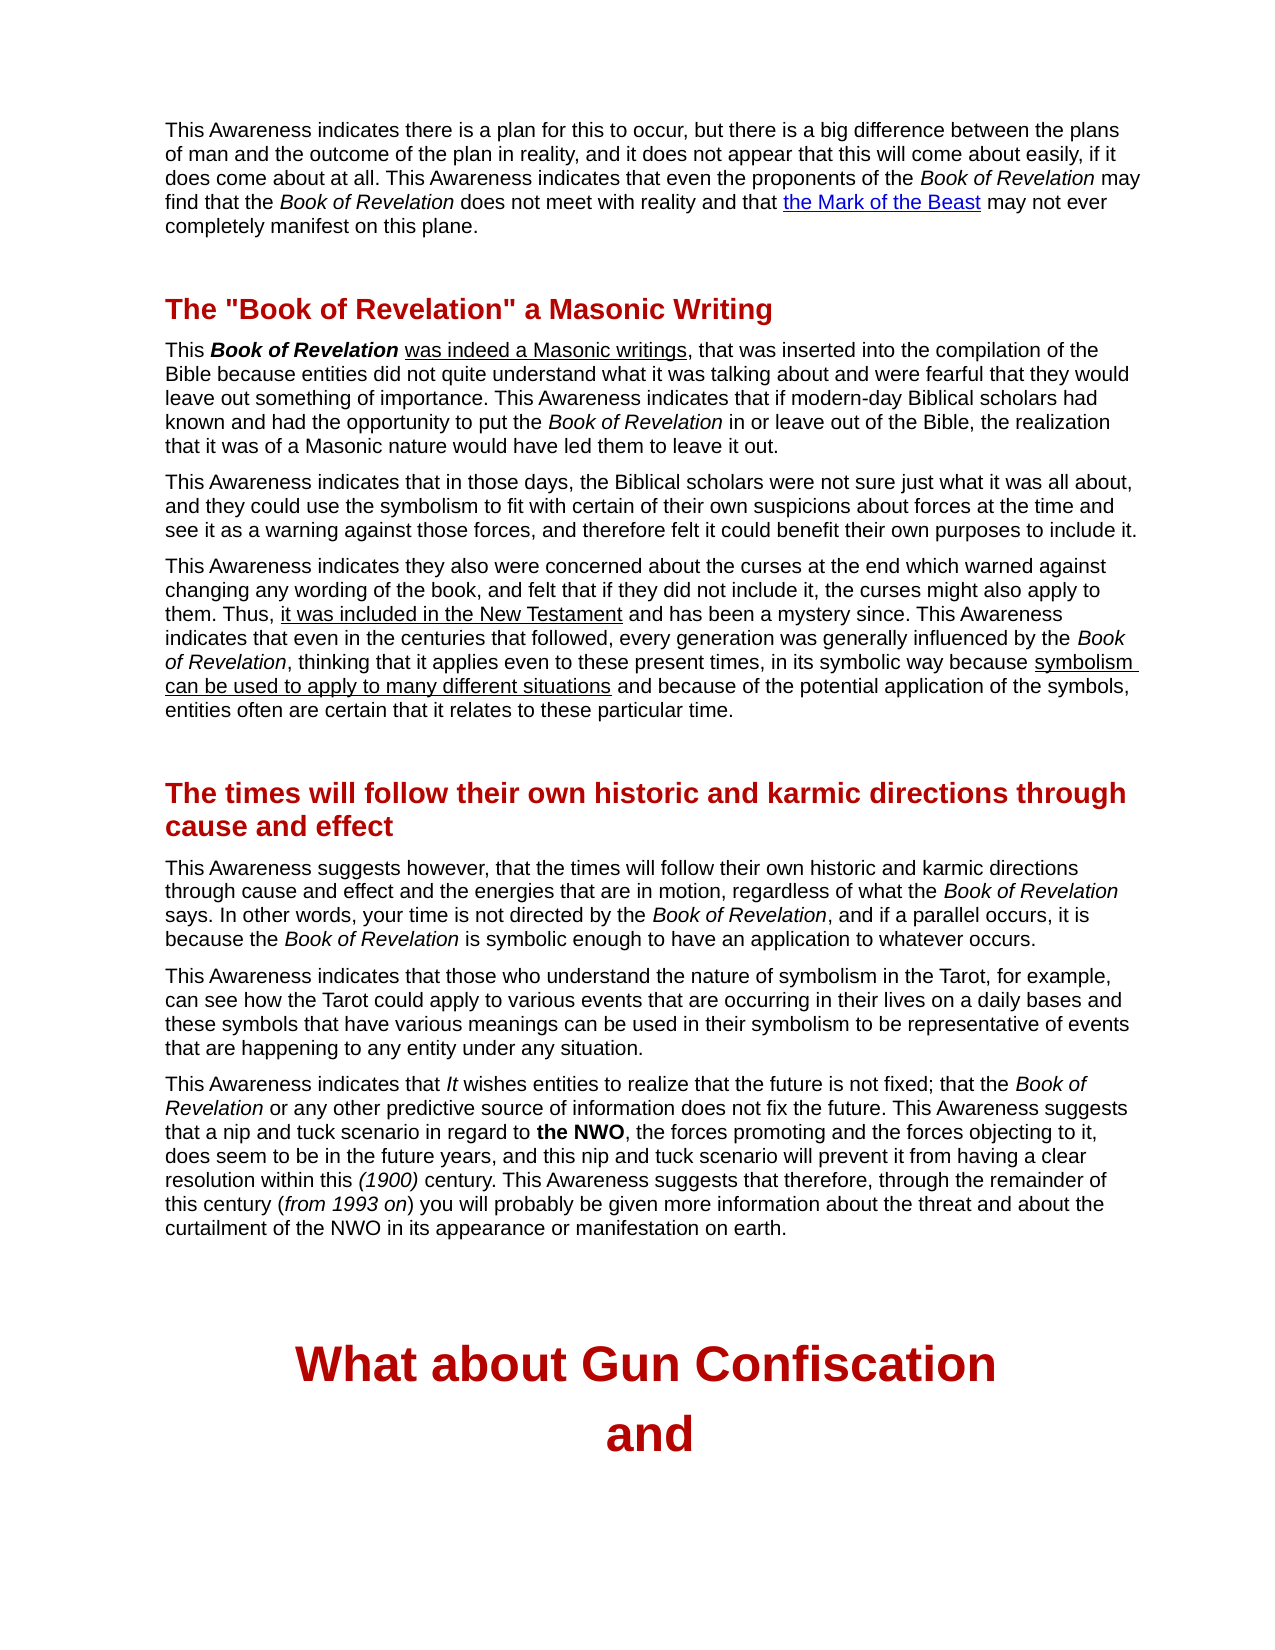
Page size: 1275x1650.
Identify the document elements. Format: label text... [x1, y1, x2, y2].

text What about Gun Confiscation [165, 1335, 1141, 1392]
text The times will follow their own historic and karmic directions through cause and effect [165, 776, 1141, 843]
text This Awareness indicates they also were concerned about the curses at the end which warned against changing any wording of the book, and felt that if they did not include it, the curses might also apply to them. Thus, it was included in the New Testament and has been a mystery since. This Awareness indicates that even in the centuries that followed, every generation was generally influenced by the Book of Revelation, thinking that it applies even to these present times, in its symbolic way because symbolism can be used to apply to many different situations and because of the potential application of the symbols, entities often are certain that it relates to these particular time. [165, 554, 1141, 722]
text This Book of Revelation was indeed a Masonic writings, that was inserted into the compilation of the Bible because entities did not quite understand what it was talking about and were fearful that they would leave out something of importance. This Awareness indicates that if modern-day Biblical scholars had known and had the opportunity to put the Book of Revelation in or leave out of the Bible, the realization that it was of a Masonic nature would have led them to leave it out. [165, 338, 1141, 457]
text This Awareness indicates there is a plan for this to occur, but there is a big difference between the plans of man and the outcome of the plan in reality, and it does not appear that this will come about easily, if it does come about at all. This Awareness indicates that even the proponents of the Book of Revelation may find that the Book of Revelation does not meet with reality and that the Mark of the Beast may not ever completely manifest on this plane. [165, 118, 1141, 238]
text This Awareness indicates that those who understand the nature of symbolism in the Tarot, for example, can see how the Tarot could apply to various events that are occurring in their lives on a daily bases and these symbols that have various meanings can be used in their symbolism to be representative of events that are happening to any entity under any situation. [165, 964, 1141, 1059]
text The "Book of Revelation" a Masonic Writing [165, 292, 1141, 325]
text and [165, 1405, 1141, 1462]
text This Awareness indicates that in those days, the Biblical scholars were not sure just what it was all about, and they could use the symbolism to fit with certain of their own suspicions about forces at the time and see it as a warning against those forces, and therefore felt it could benefit their own purposes to include it. [165, 470, 1141, 542]
text This Awareness suggests however, that the times will follow their own historic and karmic directions through cause and effect and the energies that are in motion, regardless of what the Book of Revelation says. In other words, your time is not directed by the Book of Revelation, and if a parallel occurs, it is because the Book of Revelation is symbolic enough to have an application to whatever occurs. [165, 855, 1141, 951]
text This Awareness indicates that It wishes entities to realize that the future is not fixed; that the Book of Revelation or any other predictive source of information does not fix the future. This Awareness suggests that a nip and tuck scenario in regard to the NWO, the forces promoting and the forces objecting to it, does seem to be in the future years, and this nip and tuck scenario will prevent it from having a clear resolution within this (1900) century. This Awareness suggests that therefore, through the remainder of this century (from 1993 on) you will probably be given more information about the threat and about the curtailment of the NWO in its appearance or manifestation on earth. [165, 1072, 1141, 1240]
